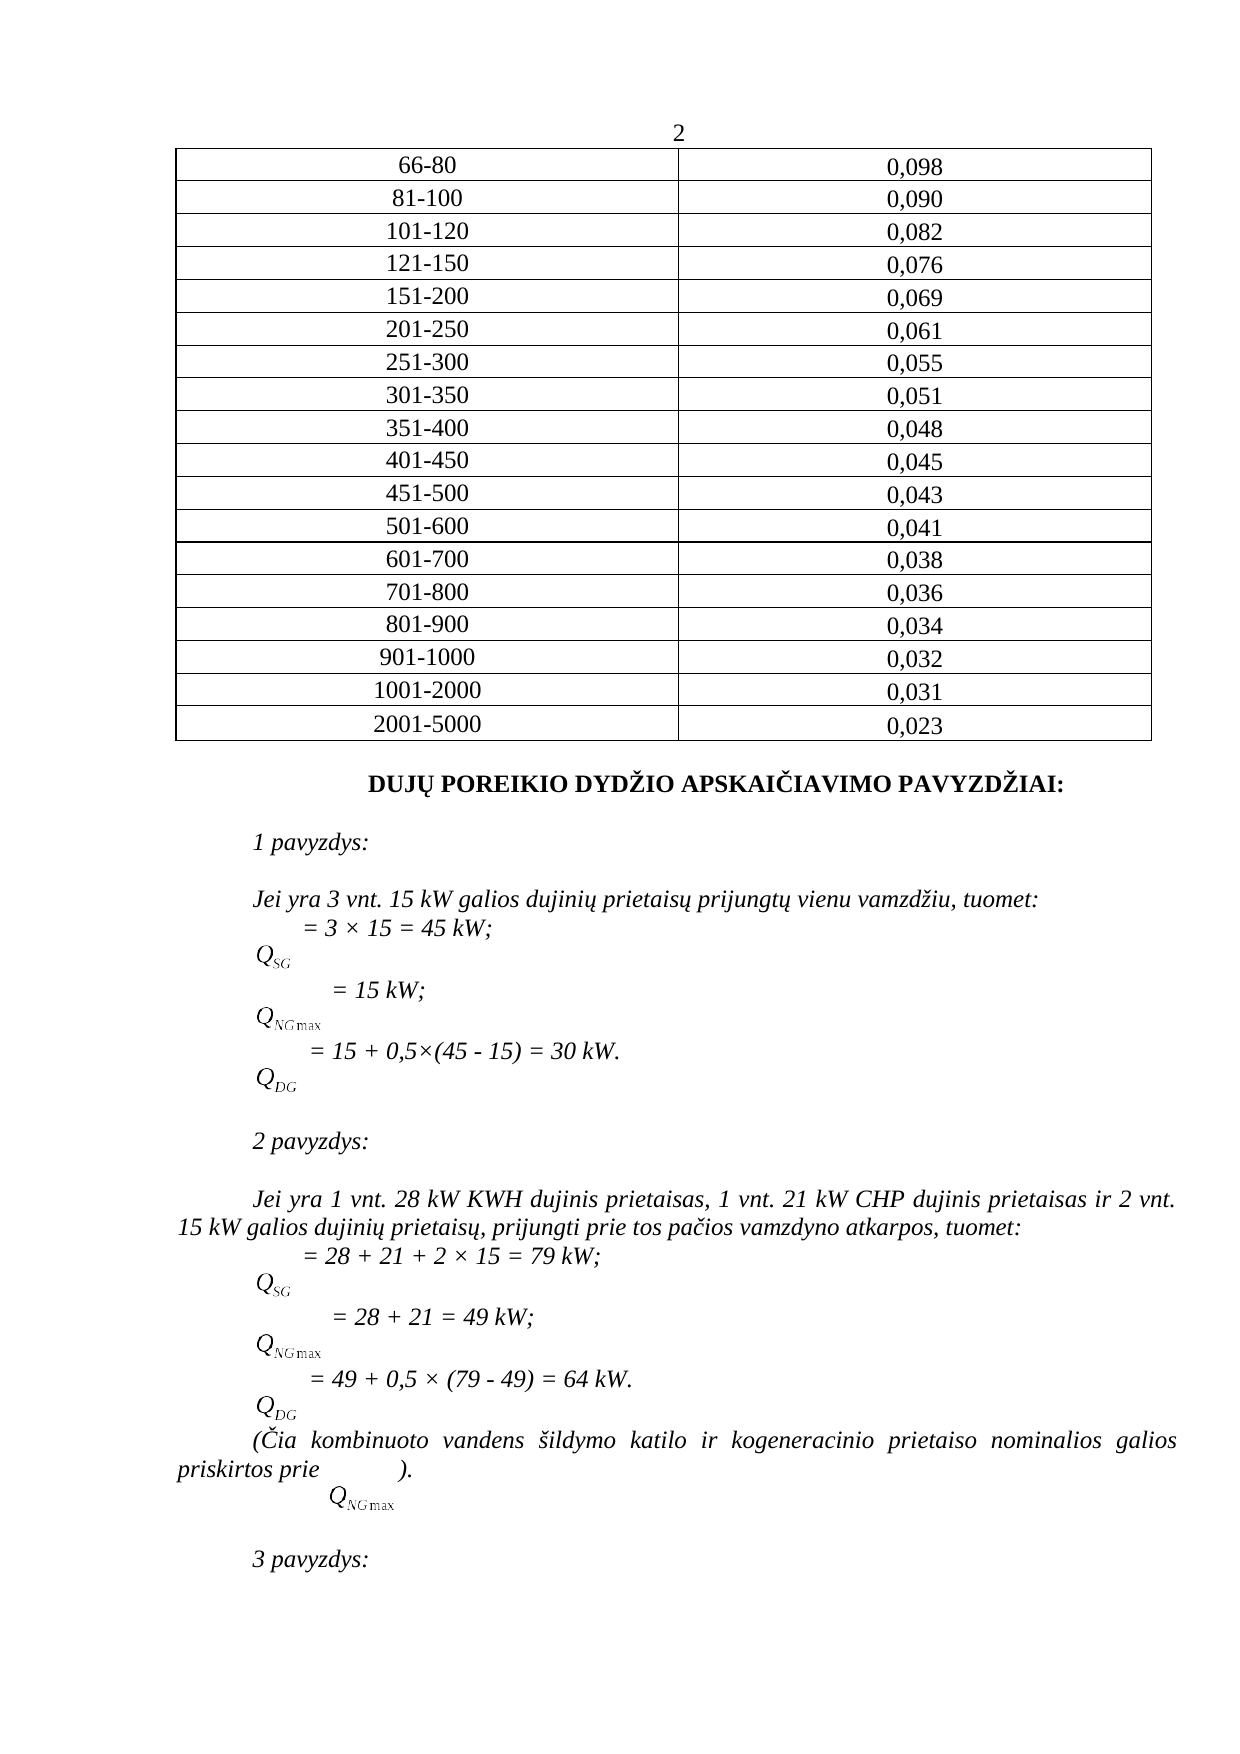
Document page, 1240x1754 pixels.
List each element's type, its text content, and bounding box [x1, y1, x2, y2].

table_cell 0,048 [679, 411, 1151, 443]
table_cell 401-450 [177, 444, 678, 476]
text DUJŲ POREIKIO DYDŽIO APSKAIČIAVIMO PAVYZDŽIAI: [177, 769, 1181, 798]
table_cell 501-600 [177, 510, 678, 541]
table_cell 601-700 [177, 543, 678, 574]
table_cell 0,036 [679, 575, 1151, 607]
table_cell 0,045 [679, 444, 1151, 476]
table_cell 151-200 [177, 280, 678, 312]
text = 28 + 21 + 2 × 15 = 79 kW; [177, 1241, 1181, 1302]
table_cell 901-1000 [177, 641, 678, 673]
text Jei yra 1 vnt. 28 kW KWH dujinis prietaisas, 1 vnt. 21 kW CHP dujinis prietaisas ir 2 vnt. 15 kW galios dujinių prietaisų, prijungti prie tos pačios vamzdyno atkarpos, tuomet: [177, 1184, 1181, 1241]
table_cell 0,041 [679, 510, 1151, 541]
text = 3 × 15 = 45 kW; [177, 913, 1181, 975]
table_cell 0,061 [679, 313, 1151, 344]
table_cell 0,034 [679, 608, 1151, 640]
text = 49 + 0,5 × (79 - 49) = 64 kW. [177, 1364, 1181, 1425]
table_cell 301-350 [177, 378, 678, 410]
table_cell 0,055 [679, 346, 1151, 377]
table_cell 2001-5000 [177, 706, 678, 740]
table_cell 251-300 [177, 346, 678, 377]
text 1 pavyzdys: [177, 827, 1181, 856]
table_cell 66-80 [177, 149, 678, 180]
text = 15 + 0,5×(45 - 15) = 30 kW. [177, 1036, 1181, 1097]
table_cell 121-150 [177, 247, 678, 279]
table_cell 0,076 [679, 247, 1151, 279]
table_cell 701-800 [177, 575, 678, 607]
table_cell 0,032 [679, 641, 1151, 673]
table_cell 1001-2000 [177, 674, 678, 705]
text Jei yra 3 vnt. 15 kW galios dujinių prietaisų prijungtų vienu vamzdžiu, tuomet: [177, 884, 1181, 913]
table_cell 0,043 [679, 477, 1151, 508]
text 3 pavyzdys: [177, 1544, 1181, 1573]
table_cell 0,069 [679, 280, 1151, 312]
table_cell 0,031 [679, 674, 1151, 705]
table_cell 0,023 [679, 706, 1151, 740]
table_cell 351-400 [177, 411, 678, 443]
table_cell 201-250 [177, 313, 678, 344]
text (Čia kombinuoto vandens šildymo katilo ir kogeneracinio prietaiso nominalios galios priskirtos prie ). [177, 1425, 1181, 1515]
table_cell 0,038 [679, 543, 1151, 574]
text 2 pavyzdys: [177, 1126, 1181, 1155]
text = 15 kW; [177, 975, 1181, 1036]
text = 28 + 21 = 49 kW; [177, 1302, 1181, 1364]
table_cell 0,090 [679, 181, 1151, 213]
table_cell 81-100 [177, 181, 678, 213]
table_cell 0,098 [679, 149, 1151, 180]
table_cell 101-120 [177, 214, 678, 246]
table_cell 451-500 [177, 477, 678, 508]
table_cell 801-900 [177, 608, 678, 640]
table_cell 0,082 [679, 214, 1151, 246]
table_cell 0,051 [679, 378, 1151, 410]
